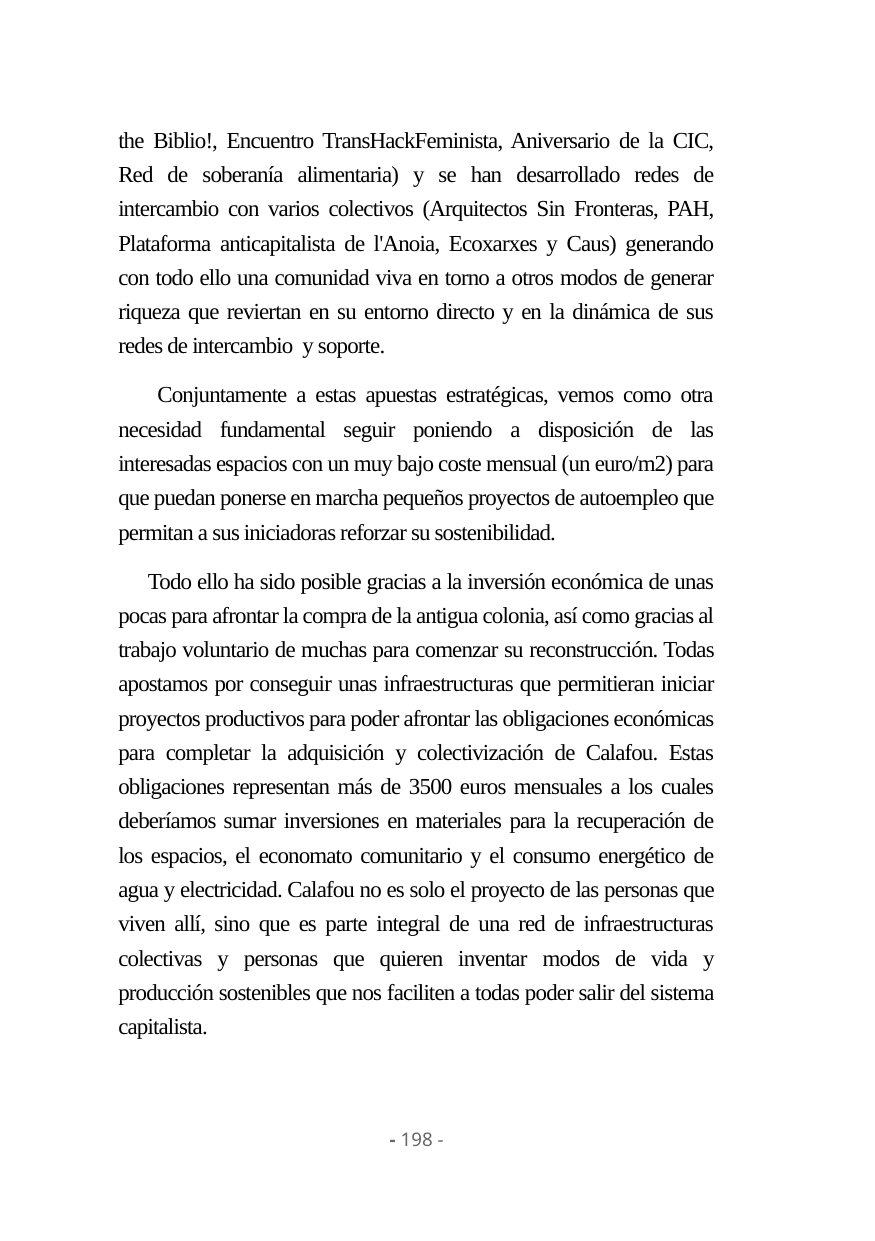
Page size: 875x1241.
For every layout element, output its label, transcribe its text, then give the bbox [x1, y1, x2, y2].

text the Biblio!, Encuentro TransHackFeminista, Aniversario de la CIC, Red de soberanía alimentaria) y se han desarrollado redes de intercambio con varios colectivos (Arquitectos Sin Fronteras, PAH, Plataforma anticapitalista de l'Anoia, Ecoxarxes y Caus) generando con todo ello una comunidad viva en torno a otros modos de generar riqueza que reviertan en su entorno directo y en la dinámica de sus redes de intercambio y soporte. [118, 121, 714, 361]
text Todo ello ha sido posible gracias a la inversión económica de unas pocas para afrontar la compra de la antigua colonia, así como gracias al trabajo voluntario de muchas para comenzar su reconstrucción. Todas apostamos por conseguir unas infraestructuras que permitieran iniciar proyectos productivos para poder afrontar las obligaciones económicas para completar la adquisición y colectivización de Calafou. Estas obligaciones representan más de 3500 euros mensuales a los cuales deberíamos sumar inversiones en materiales para la recuperación de los espacios, el economato comunitario y el consumo energético de agua y electricidad. Calafou no es solo el proyecto de las personas que viven allí, sino que es parte integral de una red de infraestructuras colectivas y personas que quieren inventar modos de vida y producción sostenibles que nos faciliten a todas poder salir del sistema capitalista. [118, 562, 714, 1041]
text Conjuntamente a estas apuestas estratégicas, vemos como otra necesidad fundamental seguir poniendo a disposición de las interesadas espacios con un muy bajo coste mensual (un euro/m2) para que puedan ponerse en marcha pequeños proyectos de autoempleo que permitan a sus iniciadoras reforzar su sostenibilidad. [118, 376, 714, 547]
